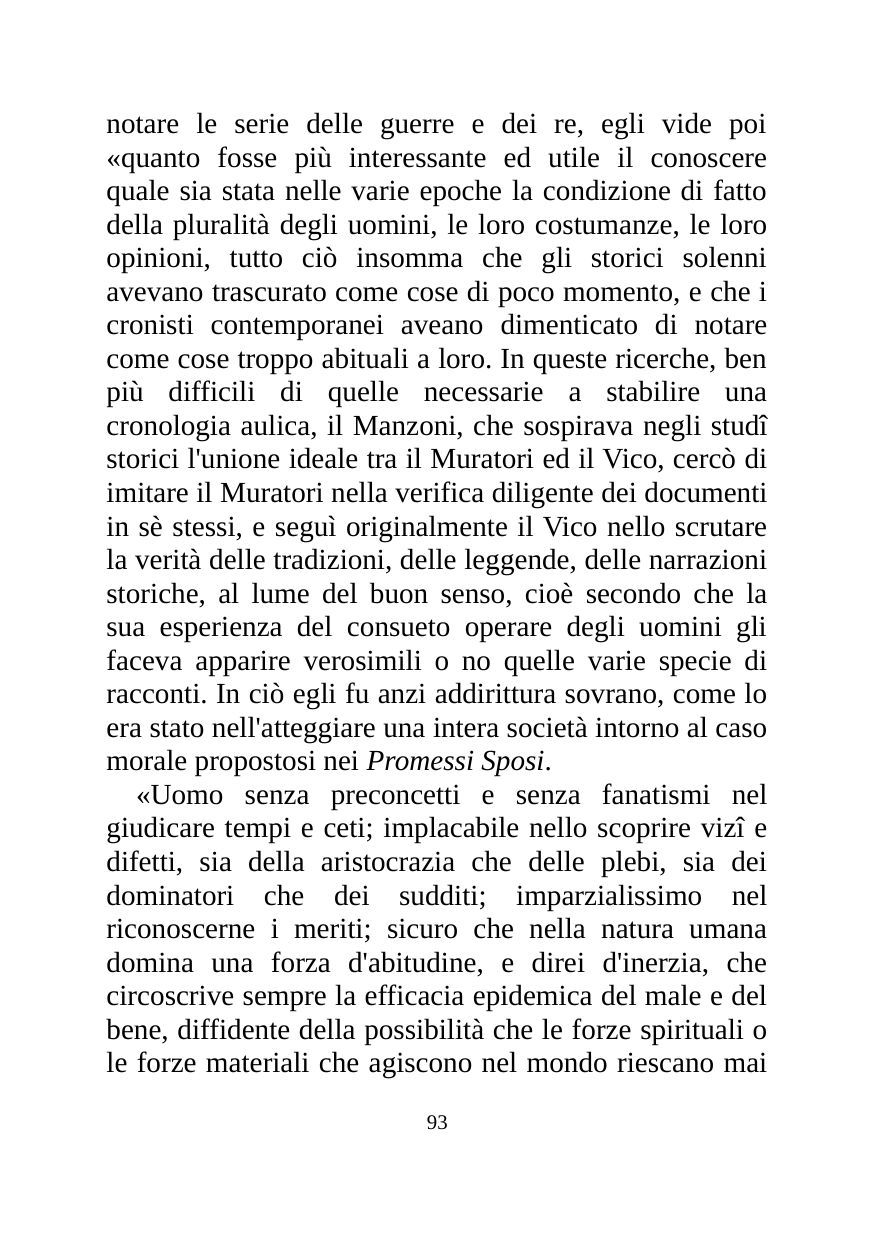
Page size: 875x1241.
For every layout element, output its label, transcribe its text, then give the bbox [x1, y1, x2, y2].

text notare le serie delle guerre e dei re, egli vide poi «quanto fosse più interessante ed utile il conoscere quale sia stata nelle varie epoche la condizione di fatto della pluralità degli uomini, le loro costumanze, le loro opinioni, tutto ciò insomma che gli storici solenni avevano trascurato come cose di poco momento, e che i cronisti contemporanei aveano dimenticato di notare come cose troppo abituali a loro. In queste ricerche, ben più difficili di quelle necessarie a stabilire una cronologia aulica, il Manzoni, che sospirava negli studî storici l'unione ideale tra il Muratori ed il Vico, cercò di imitare il Muratori nella verifica diligente dei documenti in sè stessi, e seguì originalmente il Vico nello scrutare la verità delle tradizioni, delle leggende, delle narrazioni storiche, al lume del buon senso, cioè secondo che la sua esperienza del consueto operare degli uomini gli faceva apparire verosimili o no quelle varie specie di racconti. In ciò egli fu anzi addirittura sovrano, come lo era stato nell'atteggiare una intera società intorno al caso morale propostosi nei Promessi Sposi. [106, 106, 768, 777]
text «Uomo senza preconcetti e senza fanatismi nel giudicare tempi e ceti; implacabile nello scoprire vizî e difetti, sia della aristocrazia che delle plebi, sia dei dominatori che dei sudditi; imparzialissimo nel riconoscerne i meriti; sicuro che nella natura umana domina una forza d'abitudine, e direi d'inerzia, che circoscrive sempre la efficacia epidemica del male e del bene, diffidente della possibilità che le forze spirituali o le forze materiali che agiscono nel mondo riescano mai [106, 777, 768, 1079]
